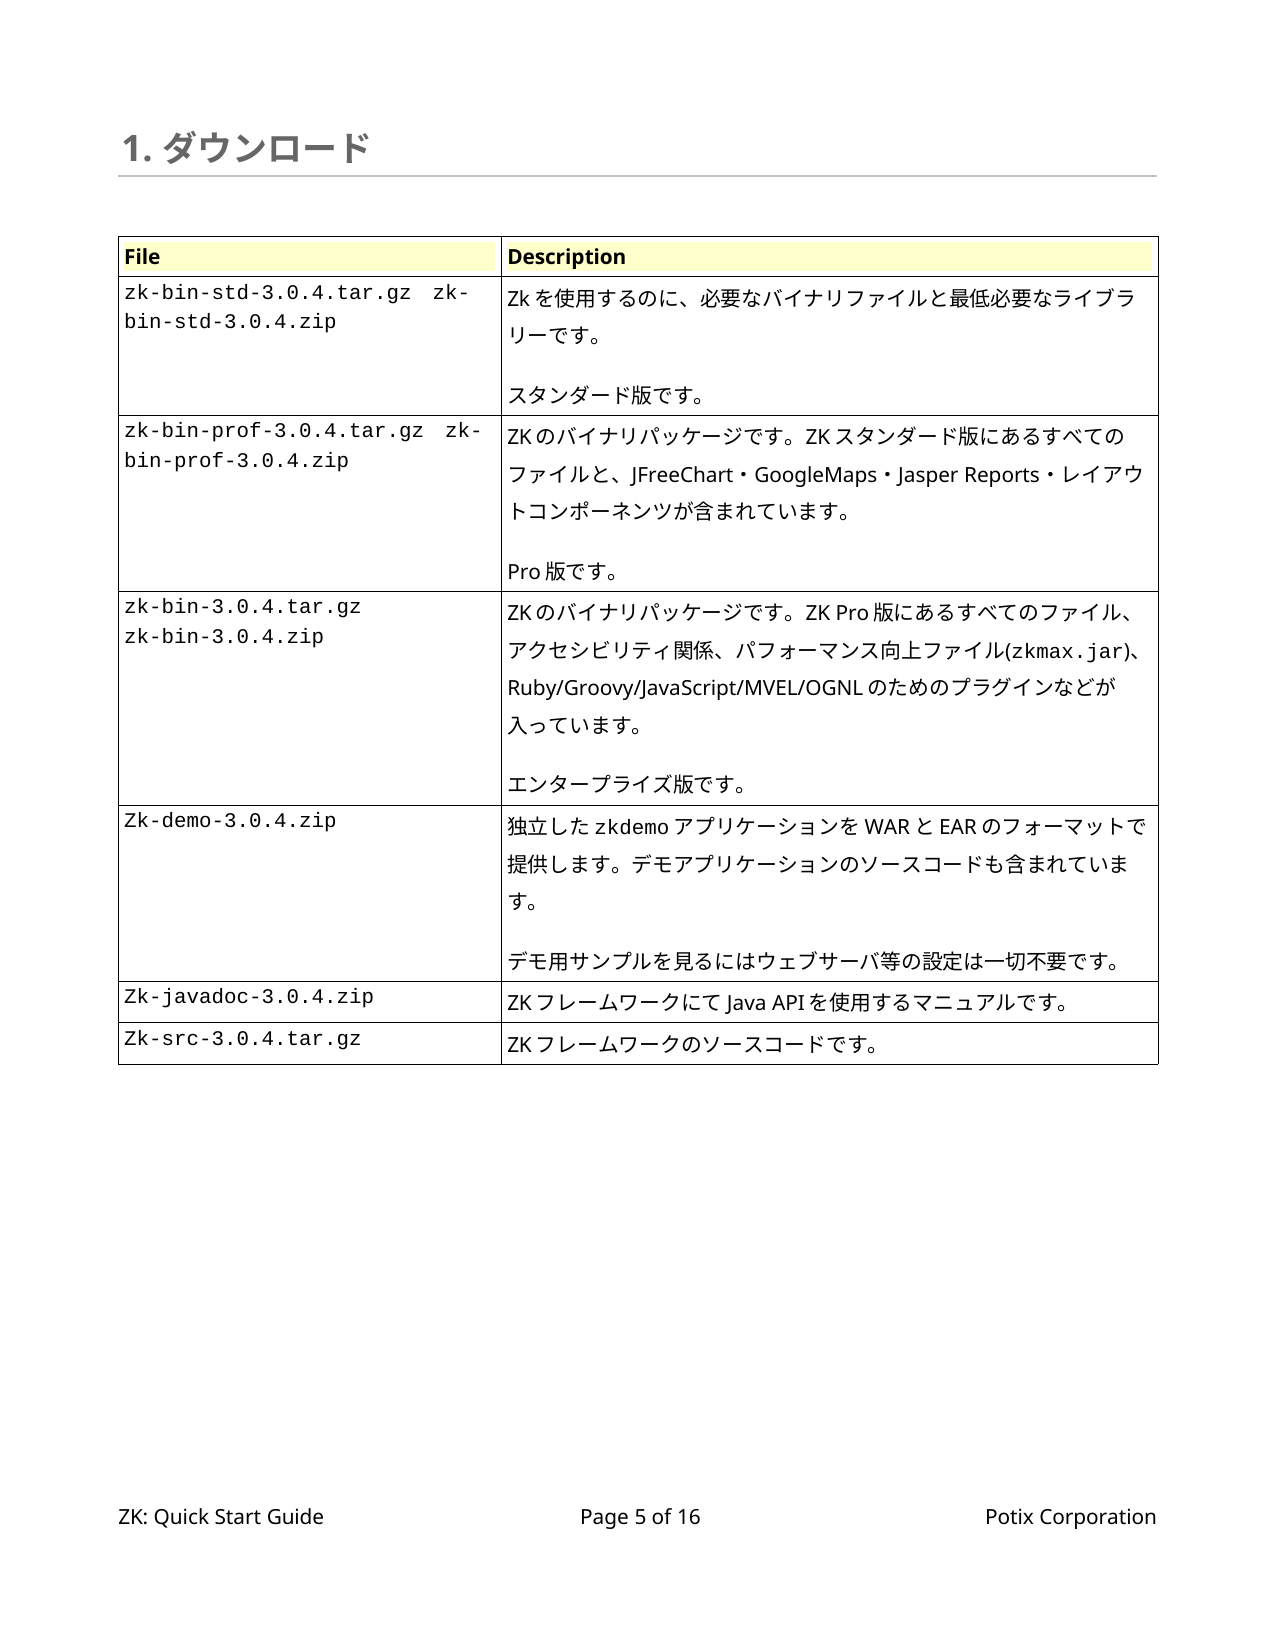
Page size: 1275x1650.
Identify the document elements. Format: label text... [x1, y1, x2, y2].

table_cell ZKのバイナリパッケージです。ZKスタンダード版にあるすべてのファイルと、JFreeChart・GoogleMaps・Jasper Reports・レイアウトコンポーネンツが含まれています。 Pro版です。 [502, 416, 1158, 591]
table_cell Zk-javadoc-3.0.4.zip [119, 982, 501, 1022]
table_cell zk-bin-prof-3.0.4.tar.gz zk-bin-prof-3.0.4.zip [119, 416, 501, 591]
table_cell Zk-src-3.0.4.tar.gz [119, 1023, 501, 1064]
table_header Description [502, 237, 1158, 276]
table_cell ZKフレームワークにてJava APIを使用するマニュアルです。 [502, 982, 1158, 1022]
table_cell 独立したzkdemoアプリケーションをWARとEARのフォーマットで提供します。デモアプリケーションのソースコードも含まれています。 デモ用サンプルを見るにはウェブサーバ等の設定は一切不要です。 [502, 806, 1158, 981]
table_cell zk-bin-3.0.4.tar.gz zk-bin-3.0.4.zip [119, 592, 501, 805]
table_cell ZKのバイナリパッケージです。ZK Pro版にあるすべてのファイル、アクセシビリティ関係、パフォーマンス向上ファイル(zkmax.jar)、 Ruby/Groovy/JavaScript/MVEL/OGNLのためのプラグインなどが入っています。 エンタープライズ版です。 [502, 592, 1158, 805]
subtitle 1. ダウンロード [118, 118, 1157, 175]
table_cell ZKフレームワークのソースコードです。 [502, 1023, 1158, 1064]
table_cell Zk-demo-3.0.4.zip [119, 806, 501, 981]
table_header File [119, 237, 501, 276]
table_cell zk-bin-std-3.0.4.tar.gz zk-bin-std-3.0.4.zip [119, 277, 501, 415]
table_cell Zkを使用するのに、必要なバイナリファイルと最低必要なライブラリーです。 スタンダード版です。 [502, 277, 1158, 415]
